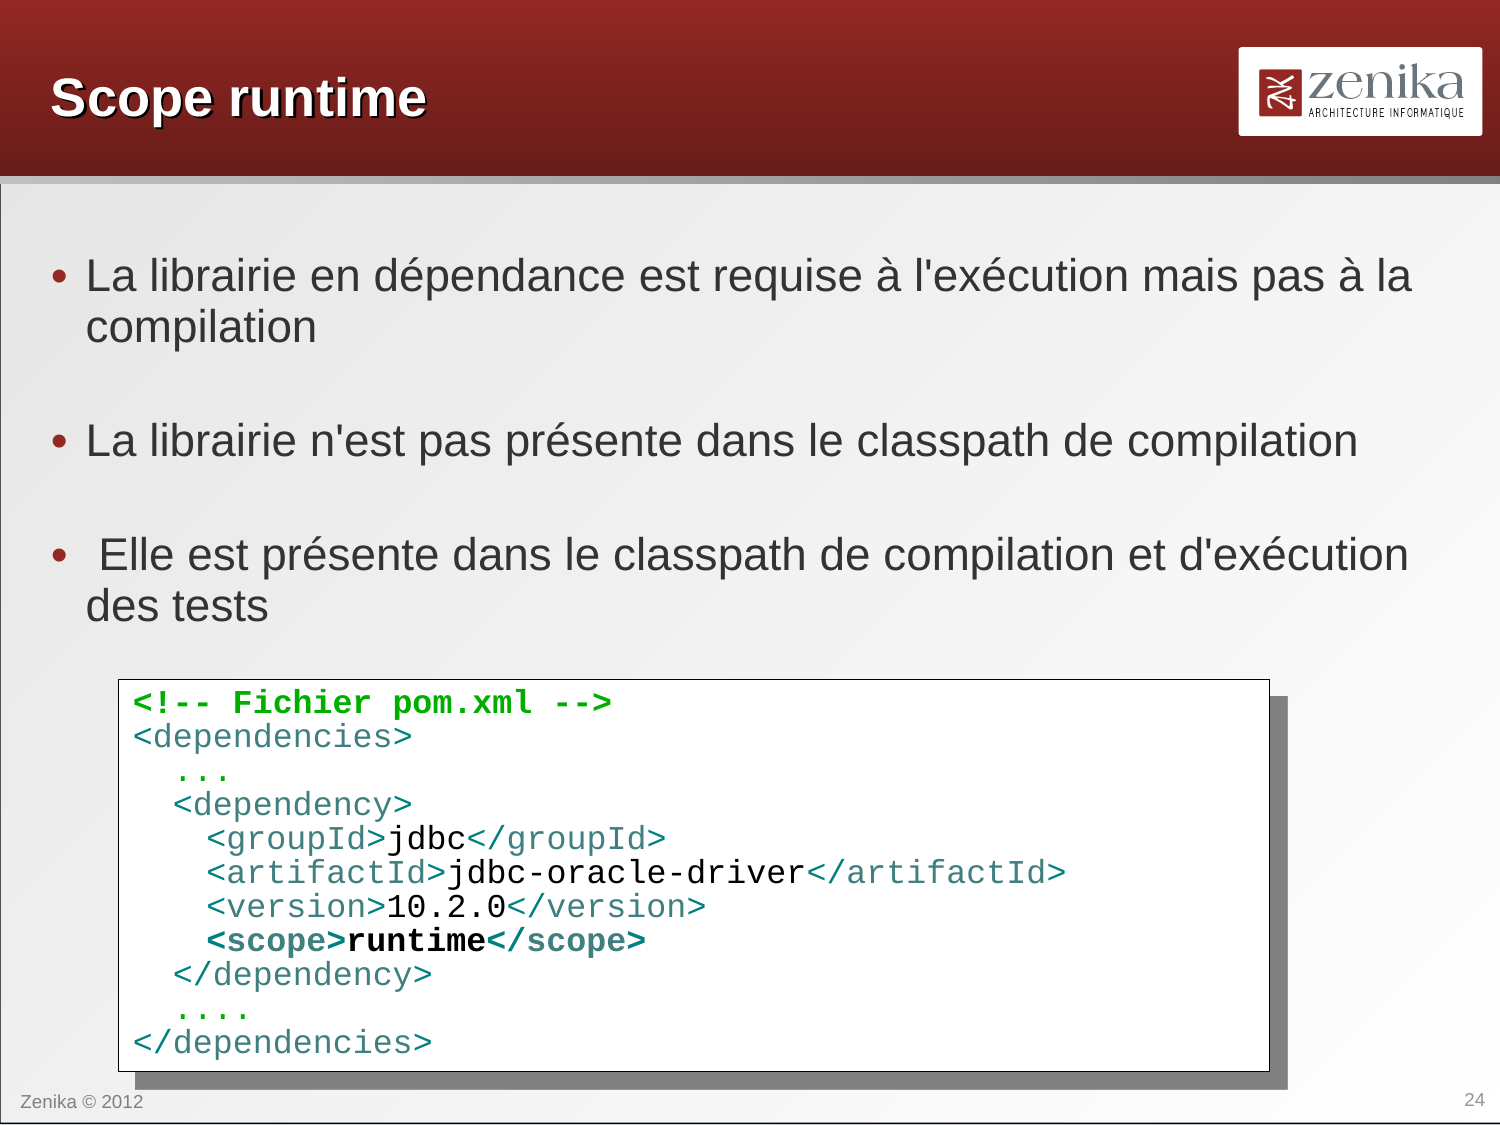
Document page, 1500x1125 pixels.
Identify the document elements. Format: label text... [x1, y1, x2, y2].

title Scope runtime [50, 15, 1206, 180]
text_box <!-- Fichier pom.xml --> <dependencies> ... <dependency> <groupId>jdbc</groupId> <artifactId>jdbc-oracle-driver</artifactId> <version>10.2.0</version> <scope>runtime</scope> </dependency> .... </dependencies> [118, 679, 1270, 1072]
list La librairie en dépendance est requise à l'exécution mais pas à la compilation La librairie n'est pas présente dans le classpath de compilation Elle est présente dans le classpath de compilation et d'exécution des tests [50, 249, 1435, 1079]
picture [1257, 58, 1464, 125]
